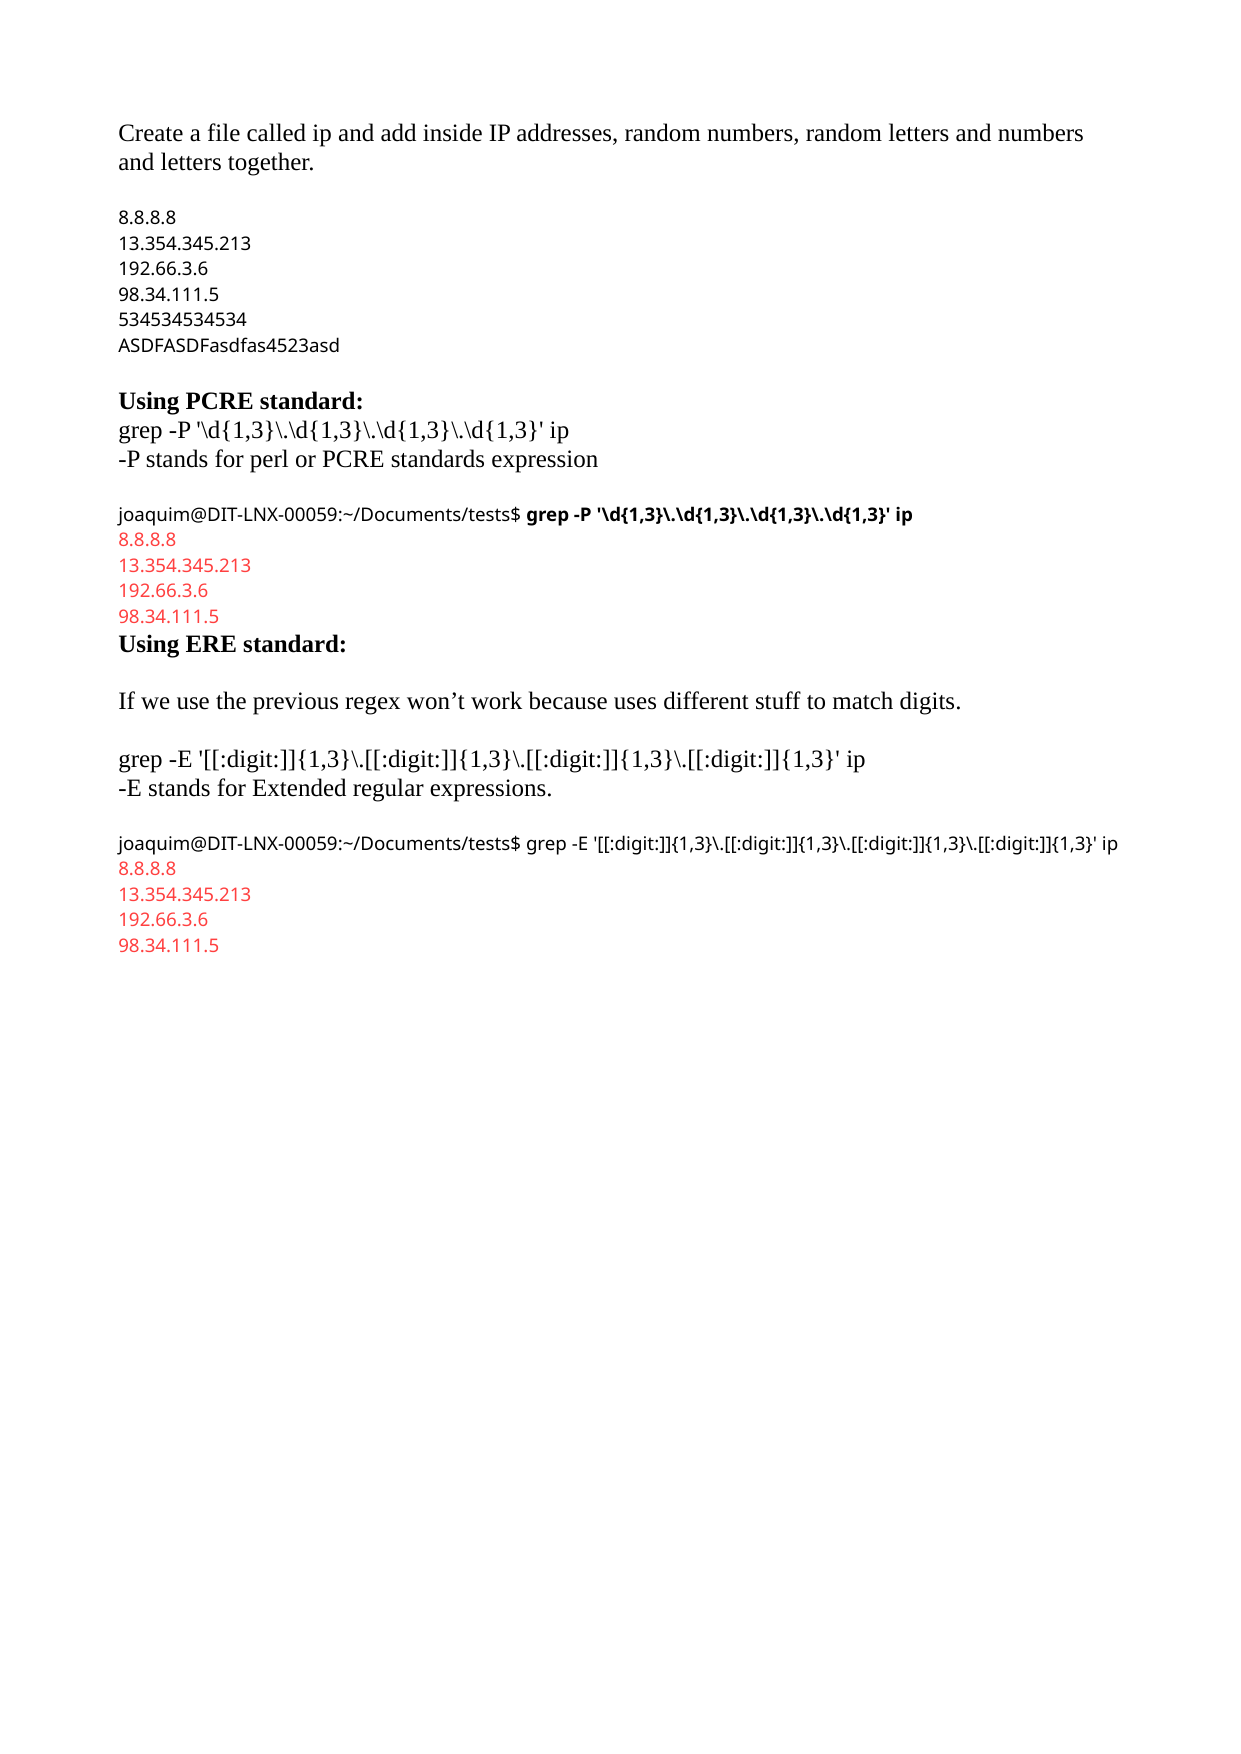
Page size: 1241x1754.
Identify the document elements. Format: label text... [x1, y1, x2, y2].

text grep -E '[[:digit:]]{1,3}\.[[:digit:]]{1,3}\.[[:digit:]]{1,3}\.[[:digit:]]{1,3}' ip [118, 744, 1122, 773]
text Using ERE standard: [118, 629, 1122, 658]
text 98.34.111.5 [118, 603, 1122, 629]
text 534534534534 [118, 306, 1122, 332]
text -P stands for perl or PCRE standards expression [118, 444, 1122, 472]
text 13.354.345.213 [118, 881, 1122, 907]
text -E stands for Extended regular expressions. [118, 773, 1122, 801]
text 98.34.111.5 [118, 932, 1122, 958]
text grep -P '\d{1,3}\.\d{1,3}\.\d{1,3}\.\d{1,3}' ip [118, 415, 1122, 444]
text If we use the previous regex won’t work because uses different stuff to match digits. [118, 686, 1122, 715]
text 192.66.3.6 [118, 255, 1122, 281]
text 98.34.111.5 [118, 281, 1122, 306]
text 192.66.3.6 [118, 578, 1122, 603]
text joaquim@DIT-LNX-00059:~/Documents/tests$ grep -P '\d{1,3}\.\d{1,3}\.\d{1,3}\.\d{1,3}' ip [118, 501, 1122, 527]
text joaquim@DIT-LNX-00059:~/Documents/tests$ grep -E '[[:digit:]]{1,3}\.[[:digit:]]{1,3}\.[[:digit:]]{1,3}\.[[:digit:]]{1,3}' ip [118, 830, 1122, 856]
text Create a file called ip and add inside IP addresses, random numbers, random letters and numbers and letters together. [118, 118, 1122, 176]
text 13.354.345.213 [118, 230, 1122, 255]
text Using PCRE standard: [118, 386, 1122, 415]
text 8.8.8.8 [118, 204, 1122, 230]
text 8.8.8.8 [118, 856, 1122, 881]
text 192.66.3.6 [118, 907, 1122, 932]
text 8.8.8.8 [118, 527, 1122, 552]
text ASDFASDFasdfas4523asd [118, 332, 1122, 357]
text 13.354.345.213 [118, 552, 1122, 578]
